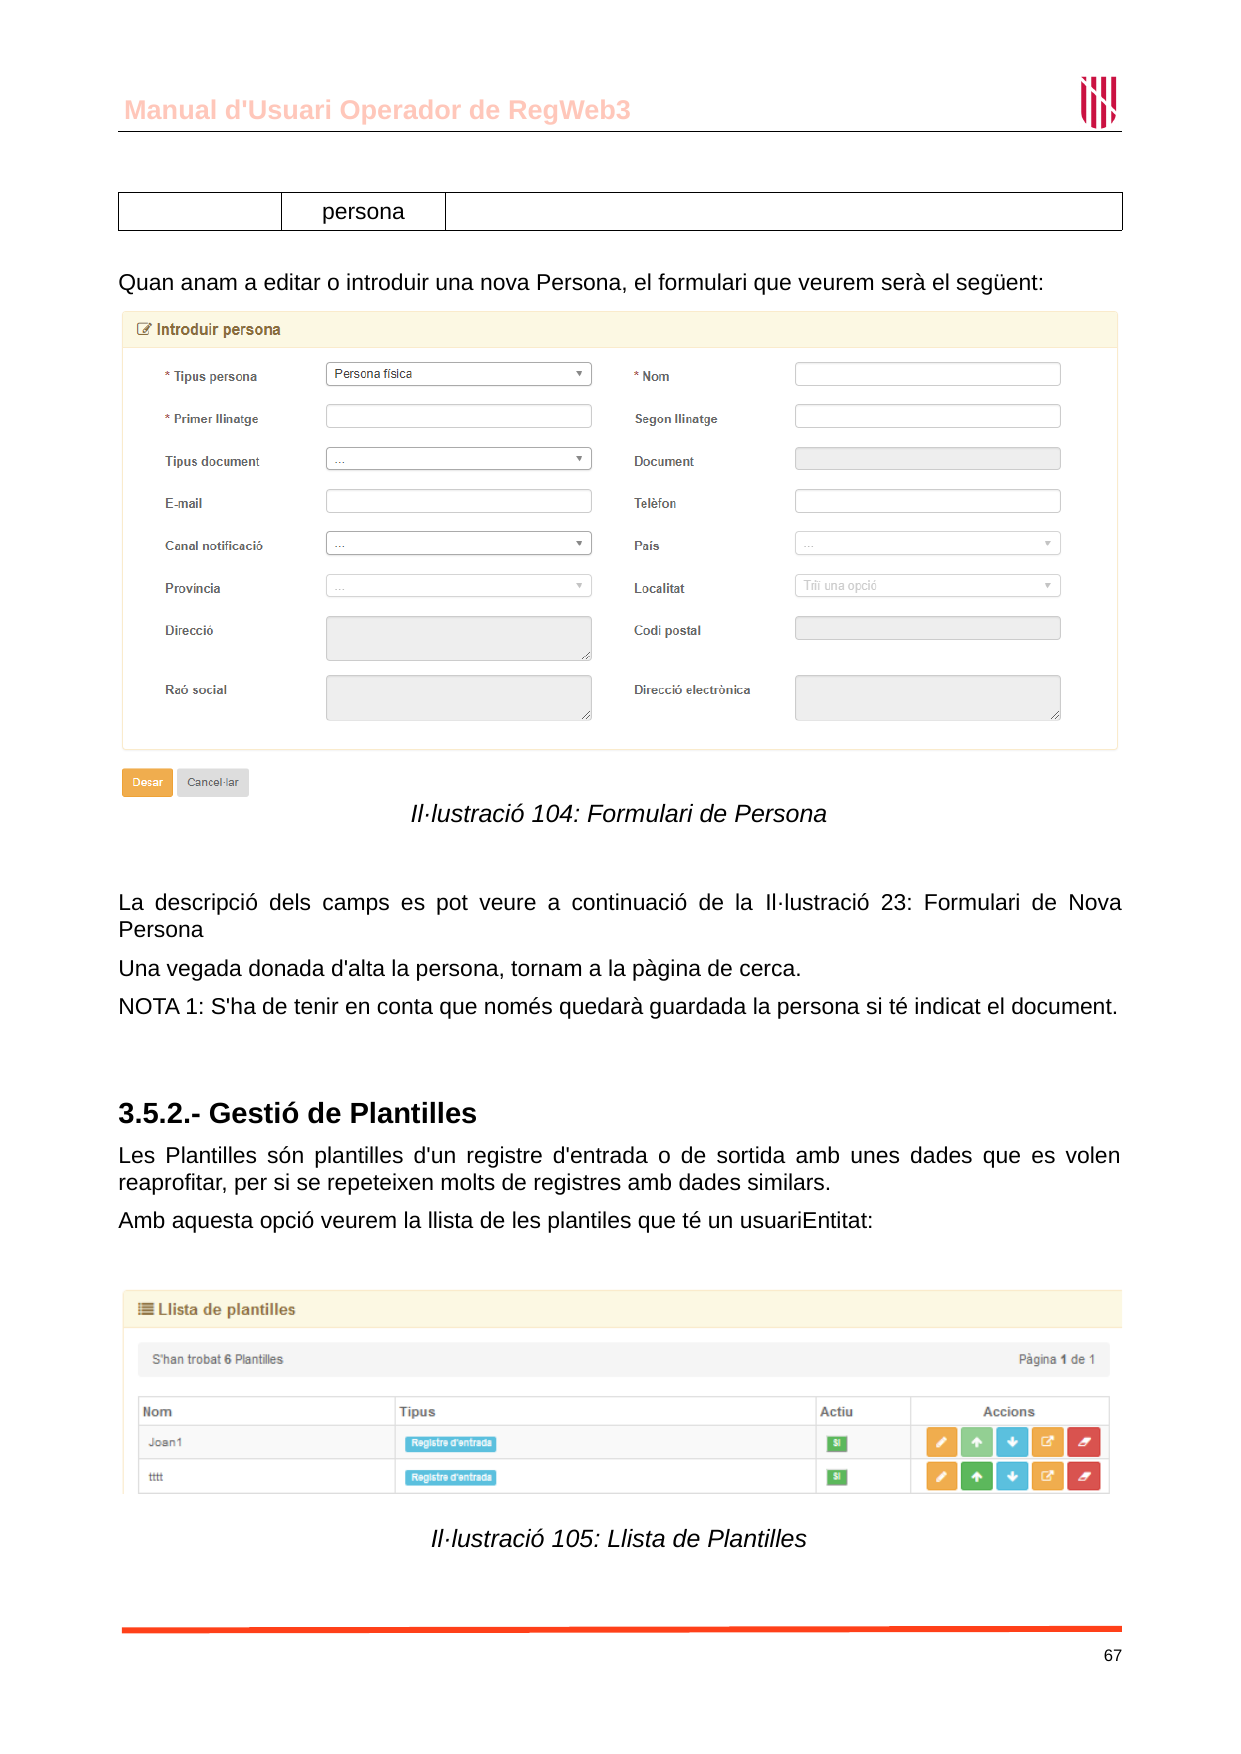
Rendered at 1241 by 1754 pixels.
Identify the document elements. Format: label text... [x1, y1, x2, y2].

table_cell persona [282, 193, 445, 230]
text Il·lustració 104: Formulari de Persona [118, 800, 1122, 828]
picture [118, 307, 1123, 800]
text La descripció dels camps es pot veure a continuació de la Il·lustració 23: Formulari de Nova Persona [118, 889, 1122, 942]
table_cell [446, 193, 1122, 230]
picture [1078, 74, 1119, 130]
text Les Plantilles són plantilles d'un registre d'entrada o de sortida amb unes dades que es volen reaprofitar, per si se repeteixen molts de registres amb dades similars. [118, 1142, 1122, 1195]
table_cell [119, 193, 281, 230]
text Quan anam a editar o introduir una nova Persona, el formulari que veurem serà el següent: [118, 269, 1122, 295]
text NOTA 1: S'ha de tenir en conta que només quedarà guardada la persona si té indicat el document. [118, 993, 1122, 1020]
picture [118, 1285, 1123, 1494]
text Il·lustració 105: Llista de Plantilles [118, 1524, 1122, 1553]
subtitle Gestió de Plantilles [118, 1096, 1122, 1129]
text Amb aquesta opció veurem la llista de les plantiles que té un usuariEntitat: [118, 1207, 1122, 1234]
text Una vegada donada d'alta la persona, tornam a la pàgina de cerca. [118, 954, 1122, 981]
